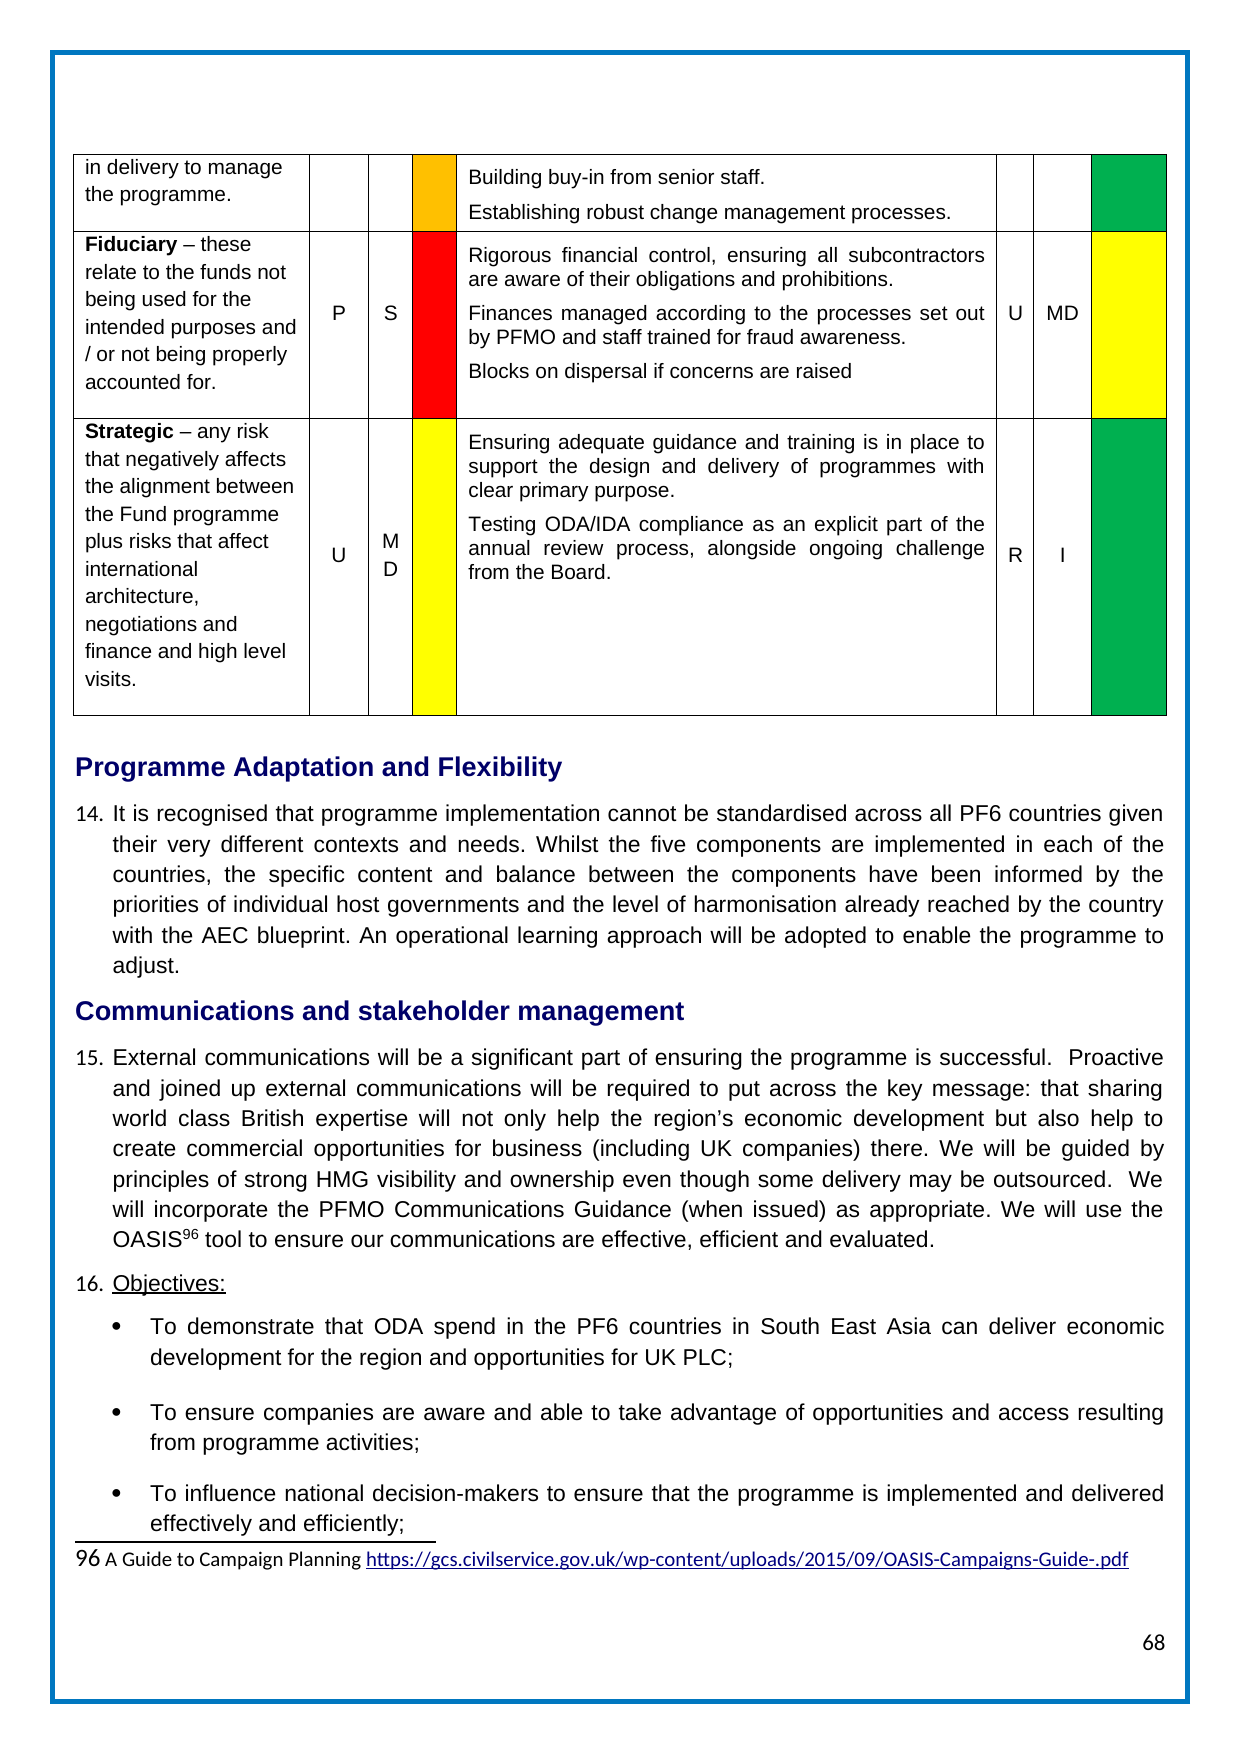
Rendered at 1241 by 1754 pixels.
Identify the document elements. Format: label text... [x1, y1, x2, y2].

table_cell [310, 155, 368, 231]
table_cell [1034, 155, 1091, 231]
table_cell [369, 155, 412, 231]
table_cell S [369, 232, 412, 418]
table_cell [1092, 419, 1166, 715]
table_cell [413, 419, 456, 715]
table_cell U [310, 419, 368, 715]
list External communications will be a significant part of ensuring the programme is successful. Proactive and joined up external communications will be required to put across the key message: that sharing world class British expertise will not only help the region’s economic development but also help to create commercial opportunities for business (including UK companies) there. We will be guided by principles of strong HMG visibility and ownership even though some delivery may be outsourced. We will incorporate the PFMO Communications Guidance (when issued) as appropriate. We will use the OASIS tool to ensure our communications are effective, efficient and evaluated. [75, 1043, 1165, 1252]
table_cell R [997, 419, 1033, 715]
list A Guide to Campaign Planning https://gcs.civilservice.gov.uk/wp-content/uploads/2015/09/OASIS-Campaigns-Guide-.pdf [75, 1542, 1165, 1572]
table_cell Rigorous financial control, ensuring all subcontractors are aware of their obligations and prohibitions. Finances managed according to the processes set out by PFMO and staff trained for fraud awareness. Blocks on dispersal if concerns are raised [457, 232, 996, 418]
subtitle Communications and stakeholder management [75, 994, 1165, 1026]
table_cell in delivery to manage the programme. [74, 155, 309, 231]
list To demonstrate that ODA spend in the PF6 countries in South East Asia can deliver economic development for the region and opportunities for UK PLC; [112, 1313, 1165, 1370]
table_cell Fiduciary – these relate to the funds not being used for the intended purposes and / or not being properly accounted for. [74, 232, 309, 418]
table_cell I [1034, 419, 1091, 715]
table_cell [1092, 155, 1166, 231]
table_cell Ensuring adequate guidance and training is in place to support the design and delivery of programmes with clear primary purpose. Testing ODA/IDA compliance as an explicit part of the annual review process, alongside ongoing challenge from the Board. [457, 419, 996, 715]
table_cell Building buy-in from senior staff. Establishing robust change management processes. [457, 155, 996, 231]
table_cell [413, 232, 456, 418]
list It is recognised that programme implementation cannot be standardised across all PF6 countries given their very different contexts and needs. Whilst the five components are implemented in each of the countries, the specific content and balance between the components have been informed by the priorities of individual host governments and the level of harmonisation already reached by the country with the AEC blueprint. An operational learning approach will be adopted to enable the programme to adjust. [75, 799, 1165, 978]
table_cell MD [369, 419, 412, 715]
table_cell MD [1034, 232, 1091, 418]
table_cell U [997, 232, 1033, 418]
table_cell [413, 155, 456, 231]
table_cell [1092, 232, 1166, 418]
list To influence national decision-makers to ensure that the programme is implemented and delivered effectively and efficiently; [112, 1480, 1165, 1537]
subtitle Programme Adaptation and Flexibility [75, 751, 1165, 782]
table_cell [997, 155, 1033, 231]
list To ensure companies are aware and able to take advantage of opportunities and access resulting from programme activities; [112, 1399, 1165, 1455]
table_cell P [310, 232, 368, 418]
table_cell Strategic – any risk that negatively affects the alignment between the Fund programme plus risks that affect international architecture, negotiations and finance and high level visits. [74, 419, 309, 715]
list Objectives: [75, 1269, 1165, 1297]
